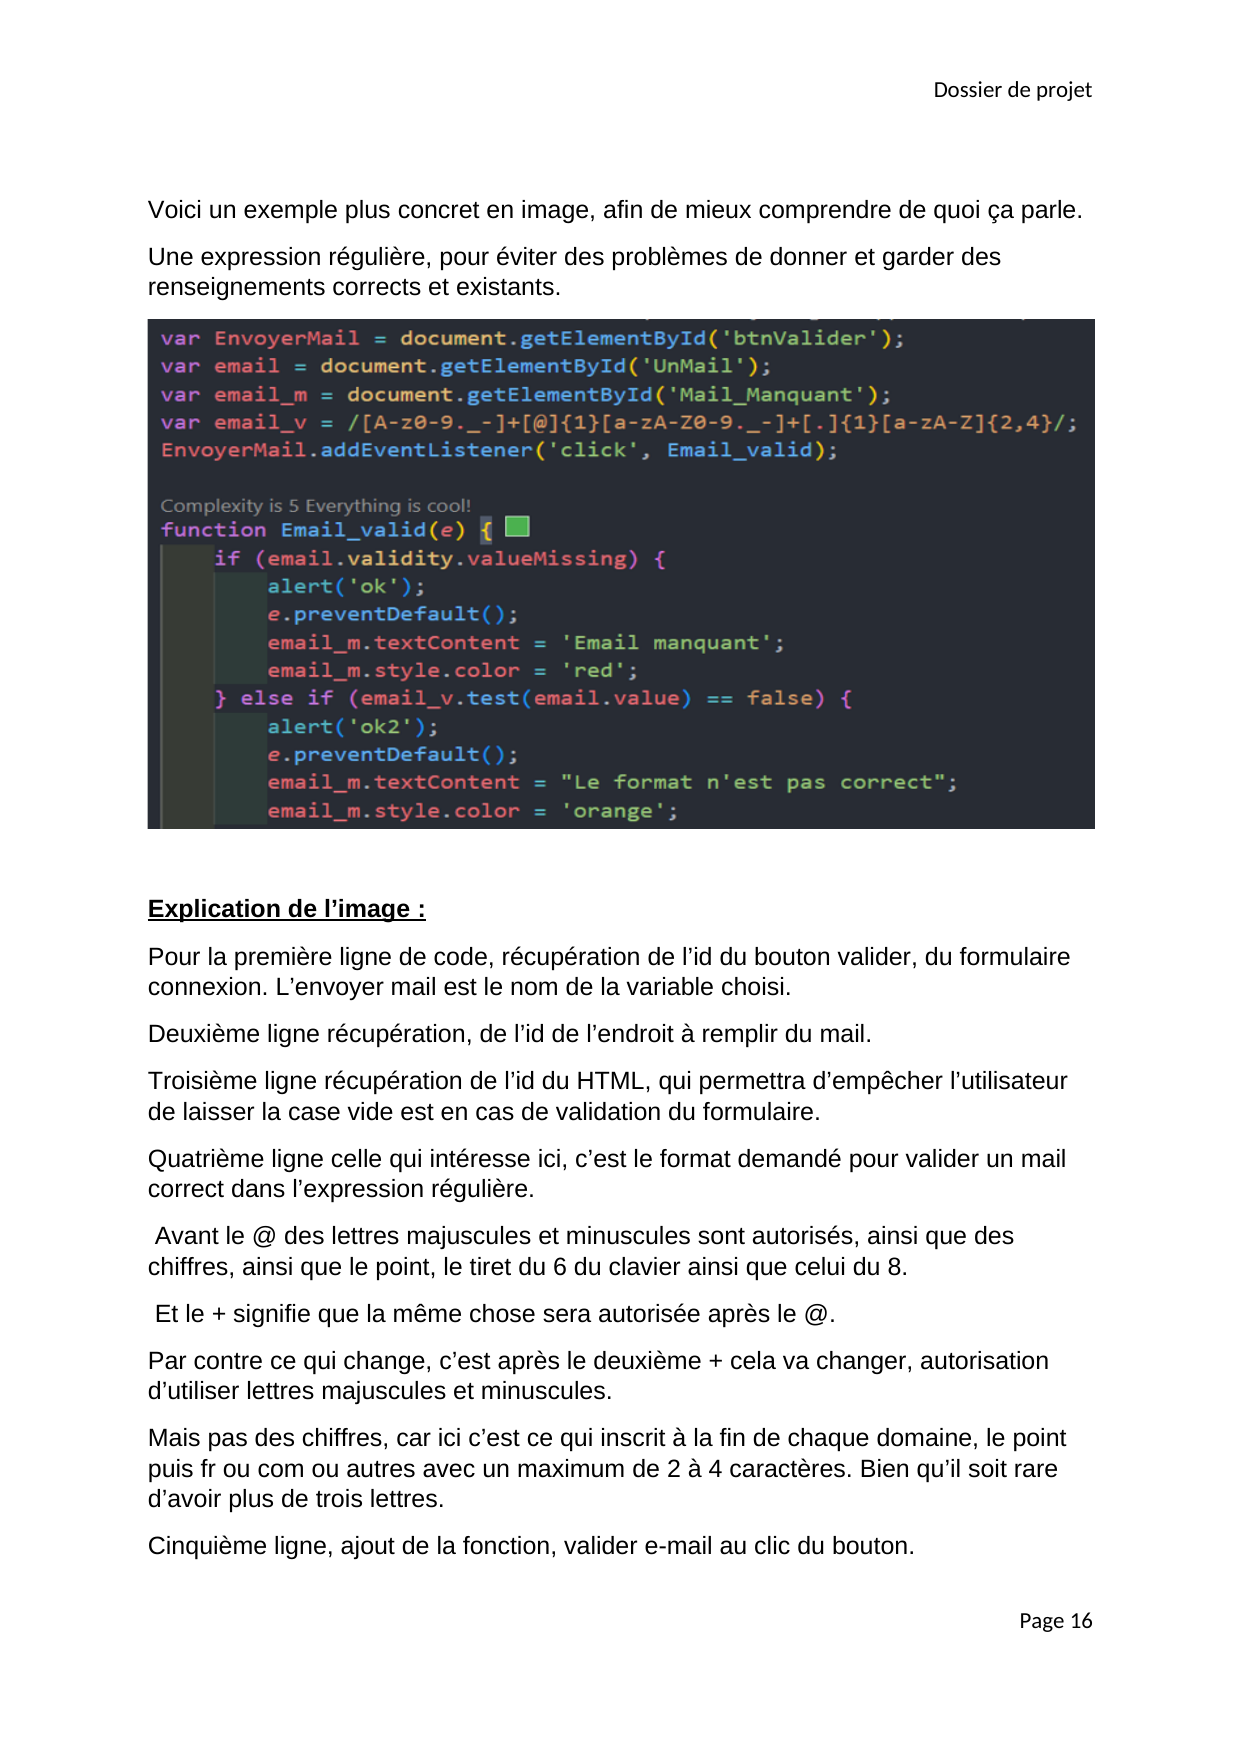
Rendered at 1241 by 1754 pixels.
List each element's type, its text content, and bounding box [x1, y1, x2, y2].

text Voici un exemple plus concret en image, afin de mieux comprendre de quoi ça parle. [148, 195, 1093, 223]
text Mais pas des chiffres, car ici c’est ce qui inscrit à la fin de chaque domaine, le point puis fr ou com ou autres avec un maximum de 2 à 4 caractères. Bien qu’il soit rare d’avoir plus de trois lettres. [148, 1423, 1093, 1513]
text Cinquième ligne, ajout de la fonction, valider e-mail au clic du bouton. [148, 1531, 1093, 1560]
text Deuxième ligne récupération, de l’id de l’endroit à remplir du mail. [148, 1019, 1093, 1048]
text Explication de l’image : [148, 894, 1093, 923]
text Une expression régulière, pour éviter des problèmes de donner et garder des renseignements corrects et existants. [148, 242, 1093, 301]
text Et le + signifie que la même chose sera autorisée après le @. [148, 1299, 1093, 1327]
text Avant le @ des lettres majuscules et minuscules sont autorisés, ainsi que des chiffres, ainsi que le point, le tiret du 6 du clavier ainsi que celui du 8. [148, 1221, 1093, 1280]
text Quatrième ligne celle qui intéresse ici, c’est le format demandé pour valider un mail correct dans l’expression régulière. [148, 1144, 1093, 1203]
text Par contre ce qui change, c’est après le deuxième + cela va changer, autorisation d’utiliser lettres majuscules et minuscules. [148, 1346, 1093, 1405]
text Troisième ligne récupération de l’id du HTML, qui permettra d’empêcher l’utilisateur de laisser la case vide est en cas de validation du formulaire. [148, 1066, 1093, 1125]
text Pour la première ligne de code, récupération de l’id du bouton valider, du formulaire connexion. L’envoyer mail est le nom de la variable choisi. [148, 942, 1093, 1001]
